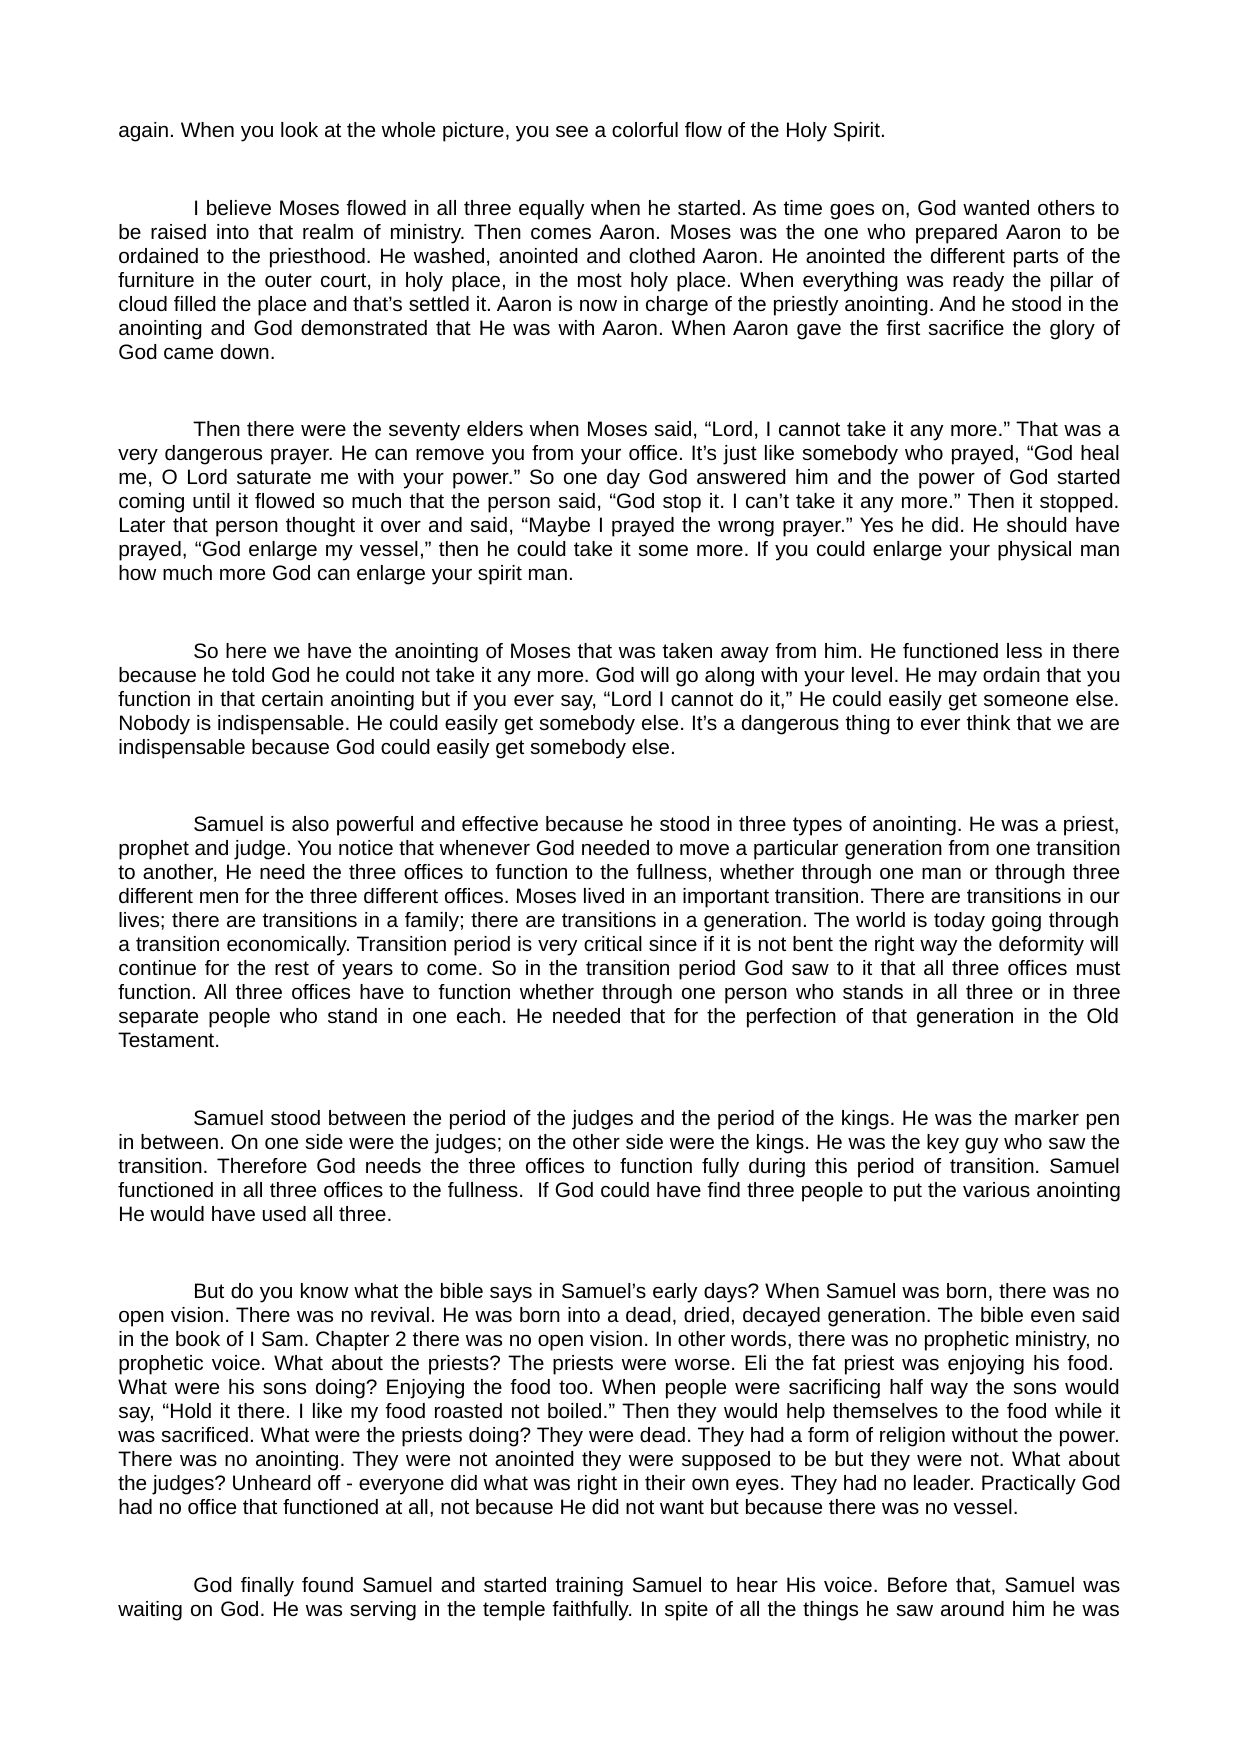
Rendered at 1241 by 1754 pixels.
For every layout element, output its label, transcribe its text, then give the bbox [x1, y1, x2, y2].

text I believe Moses flowed in all three equally when he started. As time goes on, God wanted others to be raised into that realm of ministry. Then comes Aaron. Moses was the one who prepared Aaron to be ordained to the priesthood. He washed, anointed and clothed Aaron. He anointed the different parts of the furniture in the outer court, in holy place, in the most holy place. When everything was ready the pillar of cloud filled the place and that’s settled it. Aaron is now in charge of the priestly anointing. And he stood in the anointing and God demonstrated that He was with Aaron. When Aaron gave the first sacrifice the glory of God came down. [118, 196, 1122, 363]
text Samuel is also powerful and effective because he stood in three types of anointing. He was a priest, prophet and judge. You notice that whenever God needed to move a particular generation from one transition to another, He need the three offices to function to the fullness, whether through one man or through three different men for the three different offices. Moses lived in an important transition. There are transitions in our lives; there are transitions in a family; there are transitions in a generation. The world is today going through a transition economically. Transition period is very critical since if it is not bent the right way the deformity will continue for the rest of years to come. So in the transition period God saw to it that all three offices must function. All three offices have to function whether through one person who stands in all three or in three separate people who stand in one each. He needed that for the perfection of that generation in the Old Testament. [118, 812, 1122, 1052]
text God finally found Samuel and started training Samuel to hear His voice. Before that, Samuel was waiting on God. He was serving in the temple faithfully. In spite of all the things he saw around him he was [118, 1572, 1122, 1620]
text Then there were the seventy elders when Moses said, “Lord, I cannot take it any more.” That was a very dangerous prayer. He can remove you from your office. It’s just like somebody who prayed, “God heal me, O Lord saturate me with your power.” So one day God answered him and the power of God started coming until it flowed so much that the person said, “God stop it. I can’t take it any more.” Then it stopped. Later that person thought it over and said, “Maybe I prayed the wrong prayer.” Yes he did. He should have prayed, “God enlarge my vessel,” then he could take it some more. If you could enlarge your physical man how much more God can enlarge your spirit man. [118, 417, 1122, 585]
text So here we have the anointing of Moses that was taken away from him. He functioned less in there because he told God he could not take it any more. God will go along with your level. He may ordain that you function in that certain anointing but if you ever say, “Lord I cannot do it,” He could easily get someone else. Nobody is indispensable. He could easily get somebody else. It’s a dangerous thing to ever think that we are indispensable because God could easily get somebody else. [118, 639, 1122, 758]
text But do you know what the bible says in Samuel’s early days? When Samuel was born, there was no open vision. There was no revival. He was born into a dead, dried, decayed generation. The bible even said in the book of I Sam. Chapter 2 there was no open vision. In other words, there was no prophetic ministry, no prophetic voice. What about the priests? The priests were worse. Eli the fat priest was enjoying his food. What were his sons doing? Enjoying the food too. When people were sacrificing half way the sons would say, “Hold it there. I like my food roasted not boiled.” Then they would help themselves to the food while it was sacrificed. What were the priests doing? They were dead. They had a form of religion without the power. There was no anointing. They were not anointed they were supposed to be but they were not. What about the judges? Unheard off - everyone did what was right in their own eyes. They had no leader. Practically God had no office that functioned at all, not because He did not want but because there was no vessel. [118, 1279, 1122, 1519]
text Samuel stood between the period of the judges and the period of the kings. He was the marker pen in between. On one side were the judges; on the other side were the kings. He was the key guy who saw the transition. Therefore God needs the three offices to function fully during this period of transition. Samuel functioned in all three offices to the fullness. If God could have find three people to put the various anointing He would have used all three. [118, 1106, 1122, 1225]
text again. When you look at the whole picture, you see a colorful flow of the Holy Spirit. [118, 118, 1122, 142]
